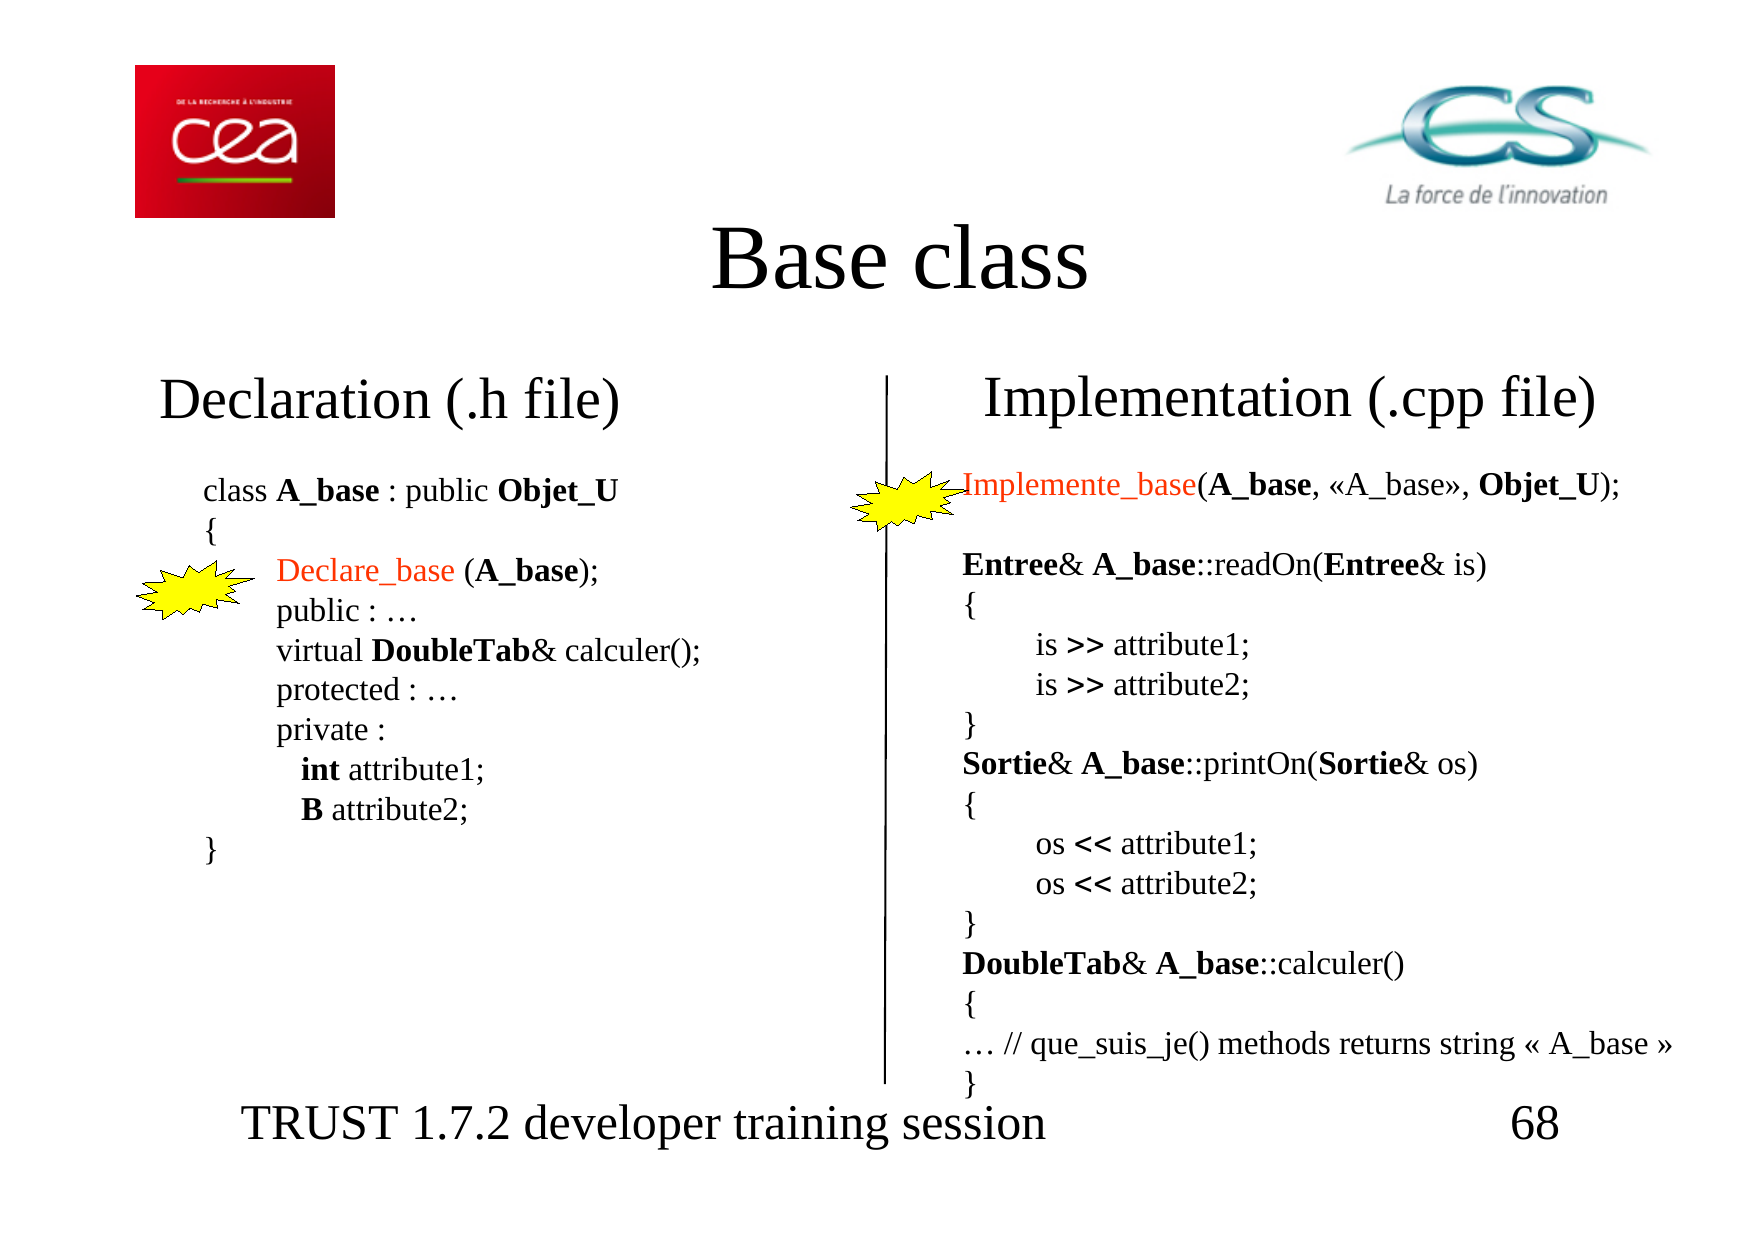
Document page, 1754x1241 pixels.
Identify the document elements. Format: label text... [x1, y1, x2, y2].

title Base class [225, 147, 1577, 357]
text_box Declaration (.h file) [145, 352, 637, 438]
picture [135, 65, 335, 218]
text_box Implemente_base(A_base, «A_base», Objet_U); Entree& A_base::readOn(Entree& is) { is  attribute1; is  attribute2; } Sortie& A_base::printOn(Sortie& os) { os  attribute1; os  attribute2; } DoubleTab& A_base::calculer() { … // que_suis_je() methods returns string « A_base » } [947, 454, 1690, 1109]
text_box class A_base : public Objet_U { Declare_base (A_base); public : … virtual DoubleTab& calculer(); protected : … private : int attribute1; B attribute2; } [188, 460, 717, 915]
text_box [850, 471, 969, 532]
picture [1340, 73, 1662, 218]
text_box [136, 560, 255, 620]
text_box Implementation (.cpp file) [968, 350, 1613, 436]
